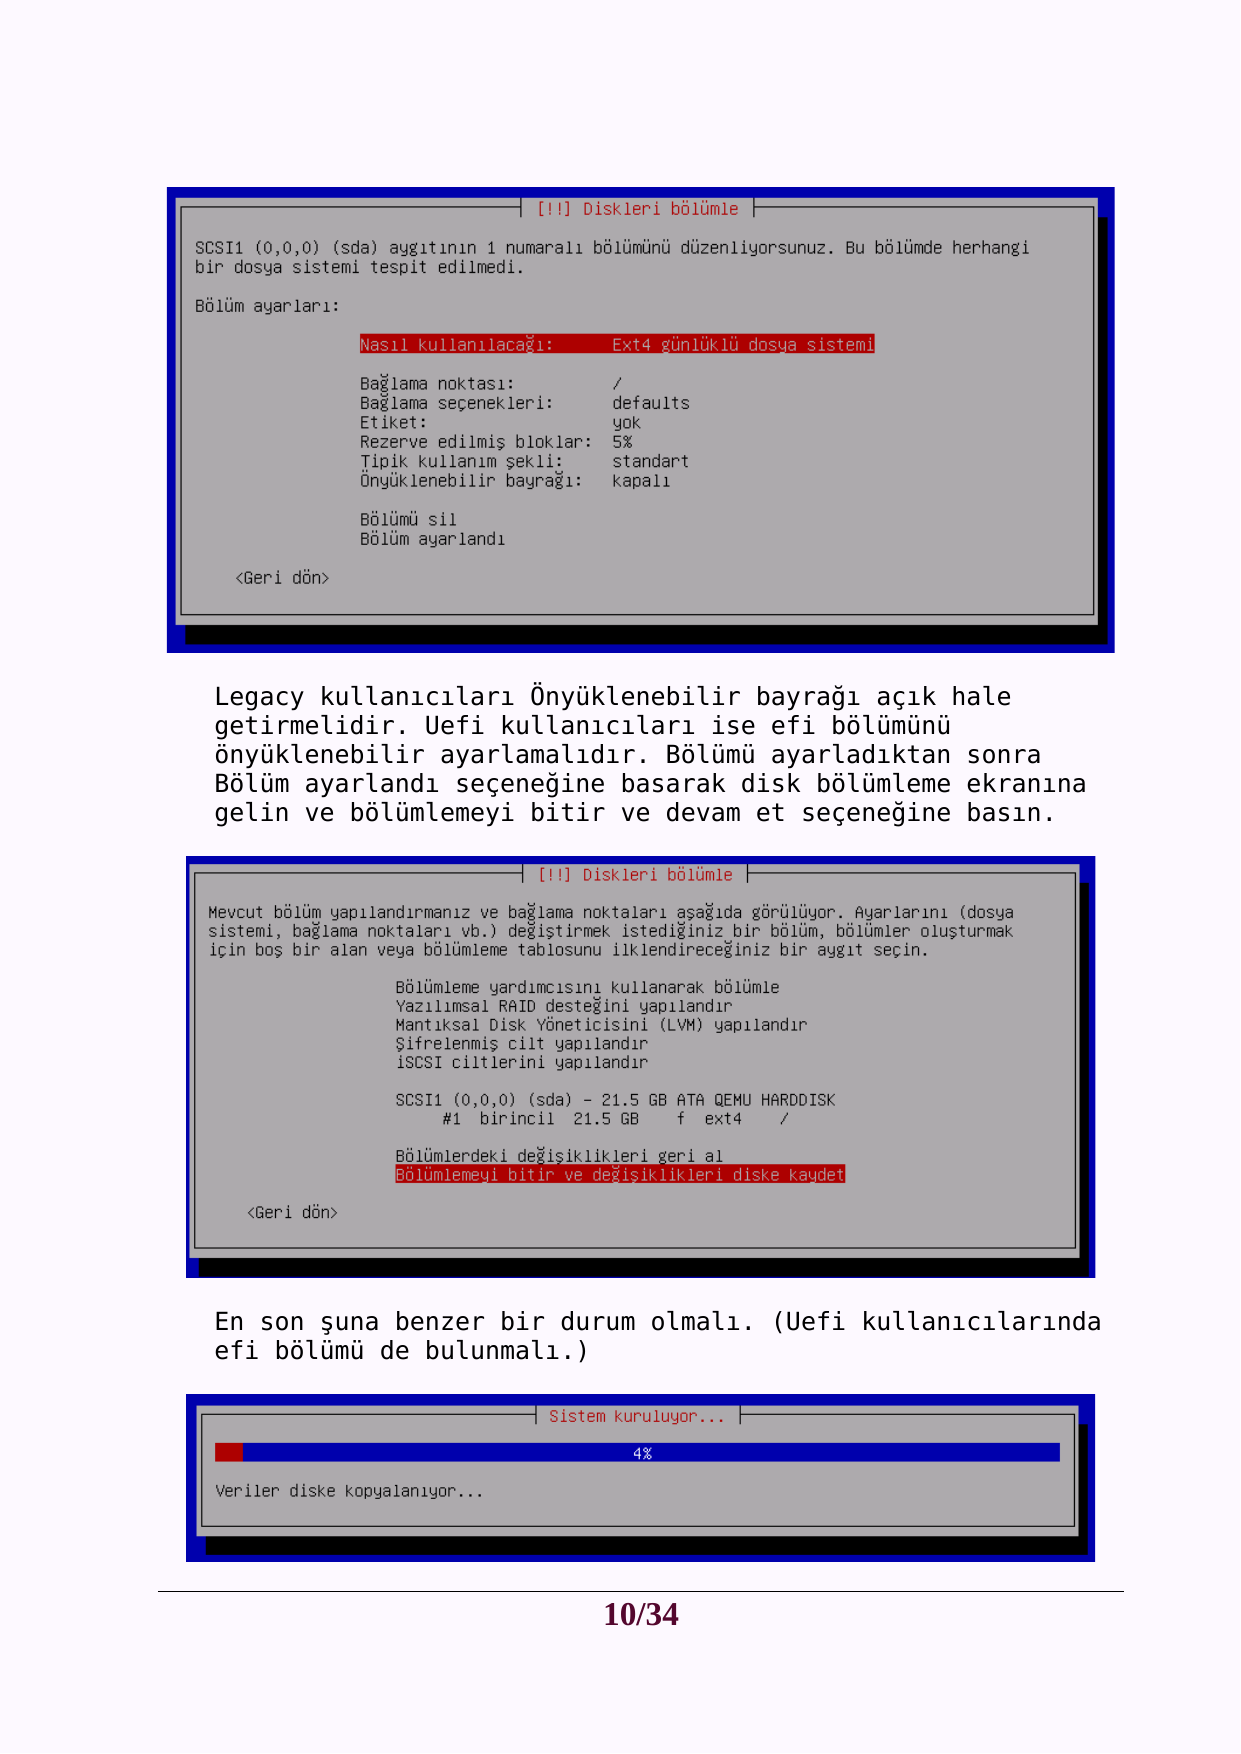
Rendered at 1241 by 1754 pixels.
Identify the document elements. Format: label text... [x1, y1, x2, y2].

picture [186, 856, 1096, 1278]
text Legacy kullanıcıları Önyüklenebilir bayrağı açık hale getirmelidir. Uefi kullanıcıları ise efi bölümünü önyüklenebilir ayarlamalıdır. Bölümü ayarladıktan sonra Bölüm ayarlandı seçeneğine basarak disk bölümleme ekranına gelin ve bölümlemeyi bitir ve devam et seçeneğine basın. [214, 653, 1124, 827]
picture [166, 187, 1115, 653]
text En son şuna benzer bir durum olmalı. (Uefi kullanıcılarında efi bölümü de bulunmalı.) [214, 1278, 1124, 1365]
picture [186, 1394, 1096, 1562]
